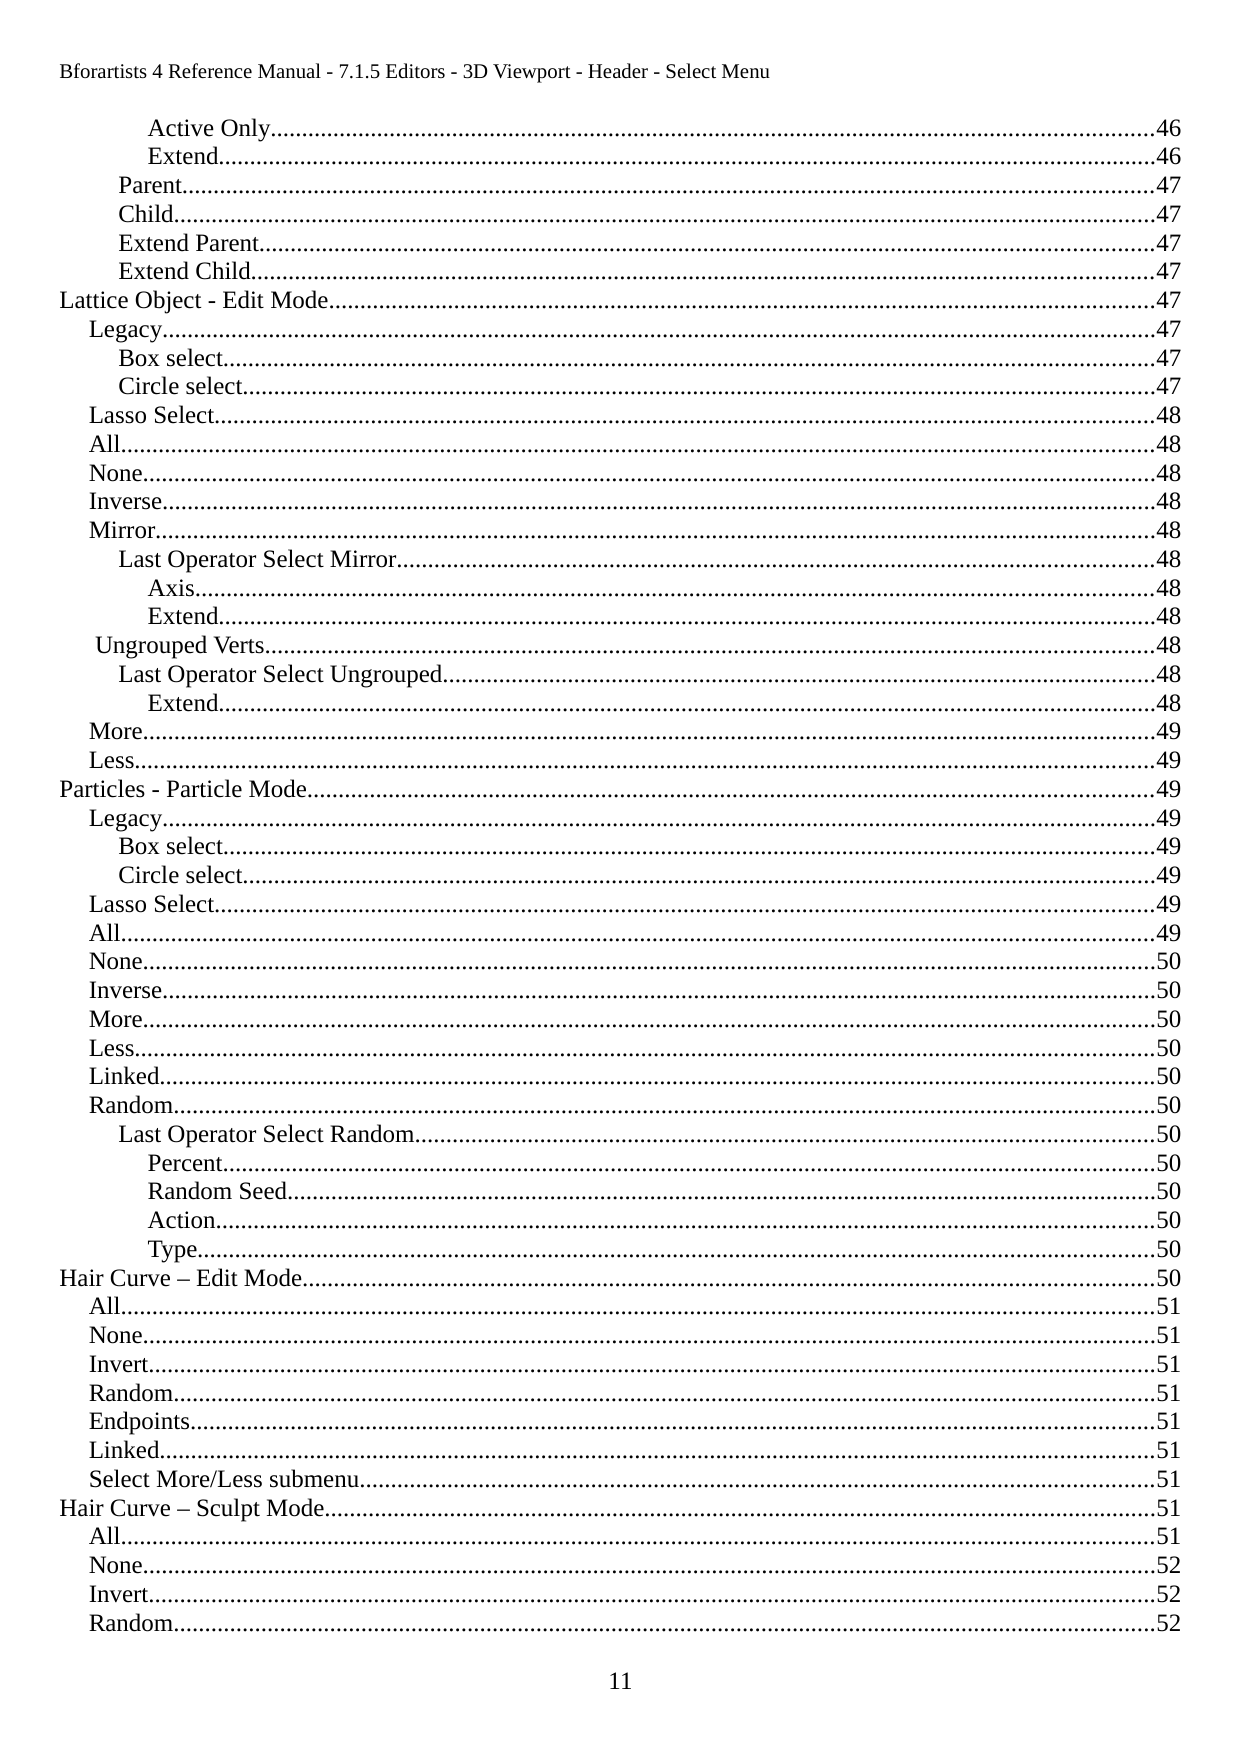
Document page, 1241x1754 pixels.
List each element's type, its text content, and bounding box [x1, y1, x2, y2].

text Axis 48 [147, 573, 1181, 601]
text Parent 47 [118, 170, 1181, 199]
text Legacy 49 [88, 803, 1181, 831]
text Last Operator Select Mirror 48 [118, 544, 1181, 573]
text Less 50 [88, 1033, 1181, 1061]
text All 48 [88, 429, 1181, 458]
text Inverse 48 [88, 486, 1181, 515]
text Extend 48 [147, 601, 1181, 630]
text Endpoints 51 [88, 1406, 1181, 1435]
text Less 49 [88, 745, 1181, 774]
text Random Seed 50 [147, 1176, 1181, 1205]
text Invert 51 [88, 1349, 1181, 1378]
text Box select 49 [118, 831, 1181, 860]
text All 51 [88, 1291, 1181, 1320]
text Linked 50 [88, 1061, 1181, 1090]
text Circle select 49 [118, 860, 1181, 889]
text Child 47 [118, 199, 1181, 228]
text Hair Curve – Sculpt Mode 51 [59, 1493, 1181, 1521]
text Box select 47 [118, 343, 1181, 371]
text Lasso Select 48 [88, 400, 1181, 429]
text None 51 [88, 1320, 1181, 1349]
text Hair Curve – Edit Mode 50 [59, 1263, 1181, 1291]
text Extend Parent 47 [118, 228, 1181, 256]
text More 50 [88, 1004, 1181, 1033]
text Ungrouped Verts 48 [88, 630, 1181, 659]
text More 49 [88, 716, 1181, 745]
text Mirror 48 [88, 515, 1181, 544]
text Legacy 47 [88, 314, 1181, 343]
text None 48 [88, 458, 1181, 486]
text Random 51 [88, 1378, 1181, 1406]
text Extend 48 [147, 688, 1181, 716]
text Linked 51 [88, 1435, 1181, 1464]
text Inverse 50 [88, 975, 1181, 1004]
text Last Operator Select Ungrouped 48 [118, 659, 1181, 688]
text All 49 [88, 918, 1181, 946]
text Invert 52 [88, 1579, 1181, 1608]
text Lattice Object - Edit Mode 47 [59, 285, 1181, 314]
text Extend Child 47 [118, 256, 1181, 285]
text Particles - Particle Mode 49 [59, 774, 1181, 803]
text Lasso Select 49 [88, 889, 1181, 918]
text Random 52 [88, 1608, 1181, 1636]
text None 52 [88, 1550, 1181, 1579]
text Active Only 46 [147, 113, 1181, 141]
text Select More/Less submenu 51 [88, 1464, 1181, 1493]
text All 51 [88, 1521, 1181, 1550]
text Action 50 [147, 1205, 1181, 1234]
text Extend 46 [147, 141, 1181, 170]
text Circle select 47 [118, 371, 1181, 400]
text Last Operator Select Random 50 [118, 1119, 1181, 1148]
text Random 50 [88, 1090, 1181, 1119]
text None 50 [88, 946, 1181, 975]
text Percent 50 [147, 1148, 1181, 1176]
text Type 50 [147, 1234, 1181, 1263]
